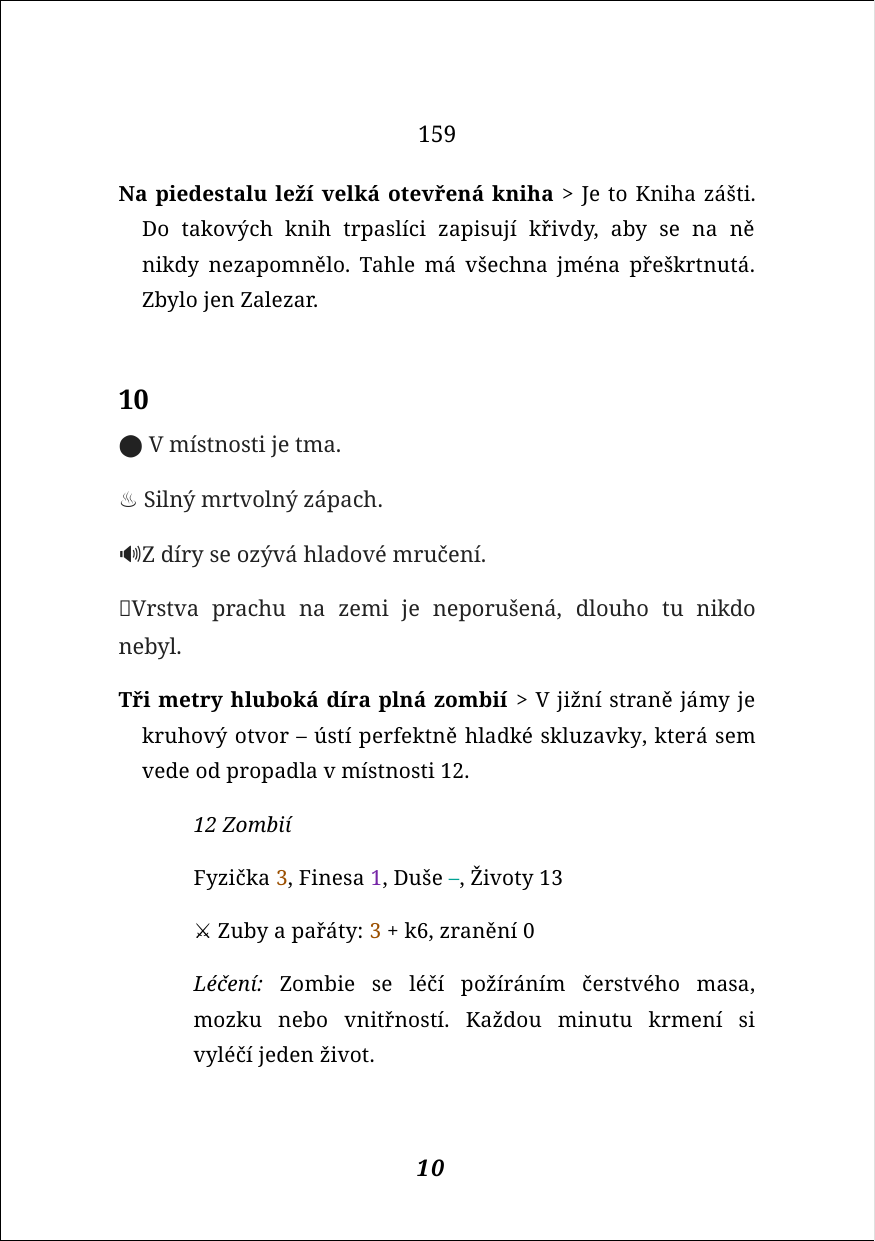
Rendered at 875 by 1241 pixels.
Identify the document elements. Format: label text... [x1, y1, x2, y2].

list ⚔ Zuby a pařáty: 3 + k6, zranění 0 [156, 916, 756, 945]
text ♨ Silný mrtvolný zápach. [118, 484, 756, 513]
subtitle 10 [118, 380, 756, 417]
text ⬤ V místnosti je tma. [118, 429, 756, 458]
text 🔊Z díry se ozývá hladové mručení. [118, 538, 756, 568]
text 👣Vrstva prachu na zemi je neporušená, dlouho tu nikdo nebyl. [118, 593, 756, 660]
list 12 Zombií [156, 810, 756, 838]
text Tři metry hluboká díra plná zombií > V jižní straně jámy je kruhový otvor – ústí perfektně hladké skluzavky, která sem vede od propadla v místnosti 12. [118, 686, 756, 785]
text Na piedestalu leží velká otevřená kniha > Je to Kniha zášti. Do takových knih trpaslíci zapisují křivdy, aby se na ně nikdy nezapomnělo. Tahle má všechna jména přeškrtnutá. Zbylo jen Zalezar. [118, 179, 756, 314]
list Fyzička 3, Finesa 1, Duše –, Životy 13 [156, 863, 756, 891]
list Léčení: Zombie se léčí požíráním čerstvého masa, mozku nebo vnitřností. Každou minutu krmení si vyléčí jeden život. [156, 969, 756, 1069]
